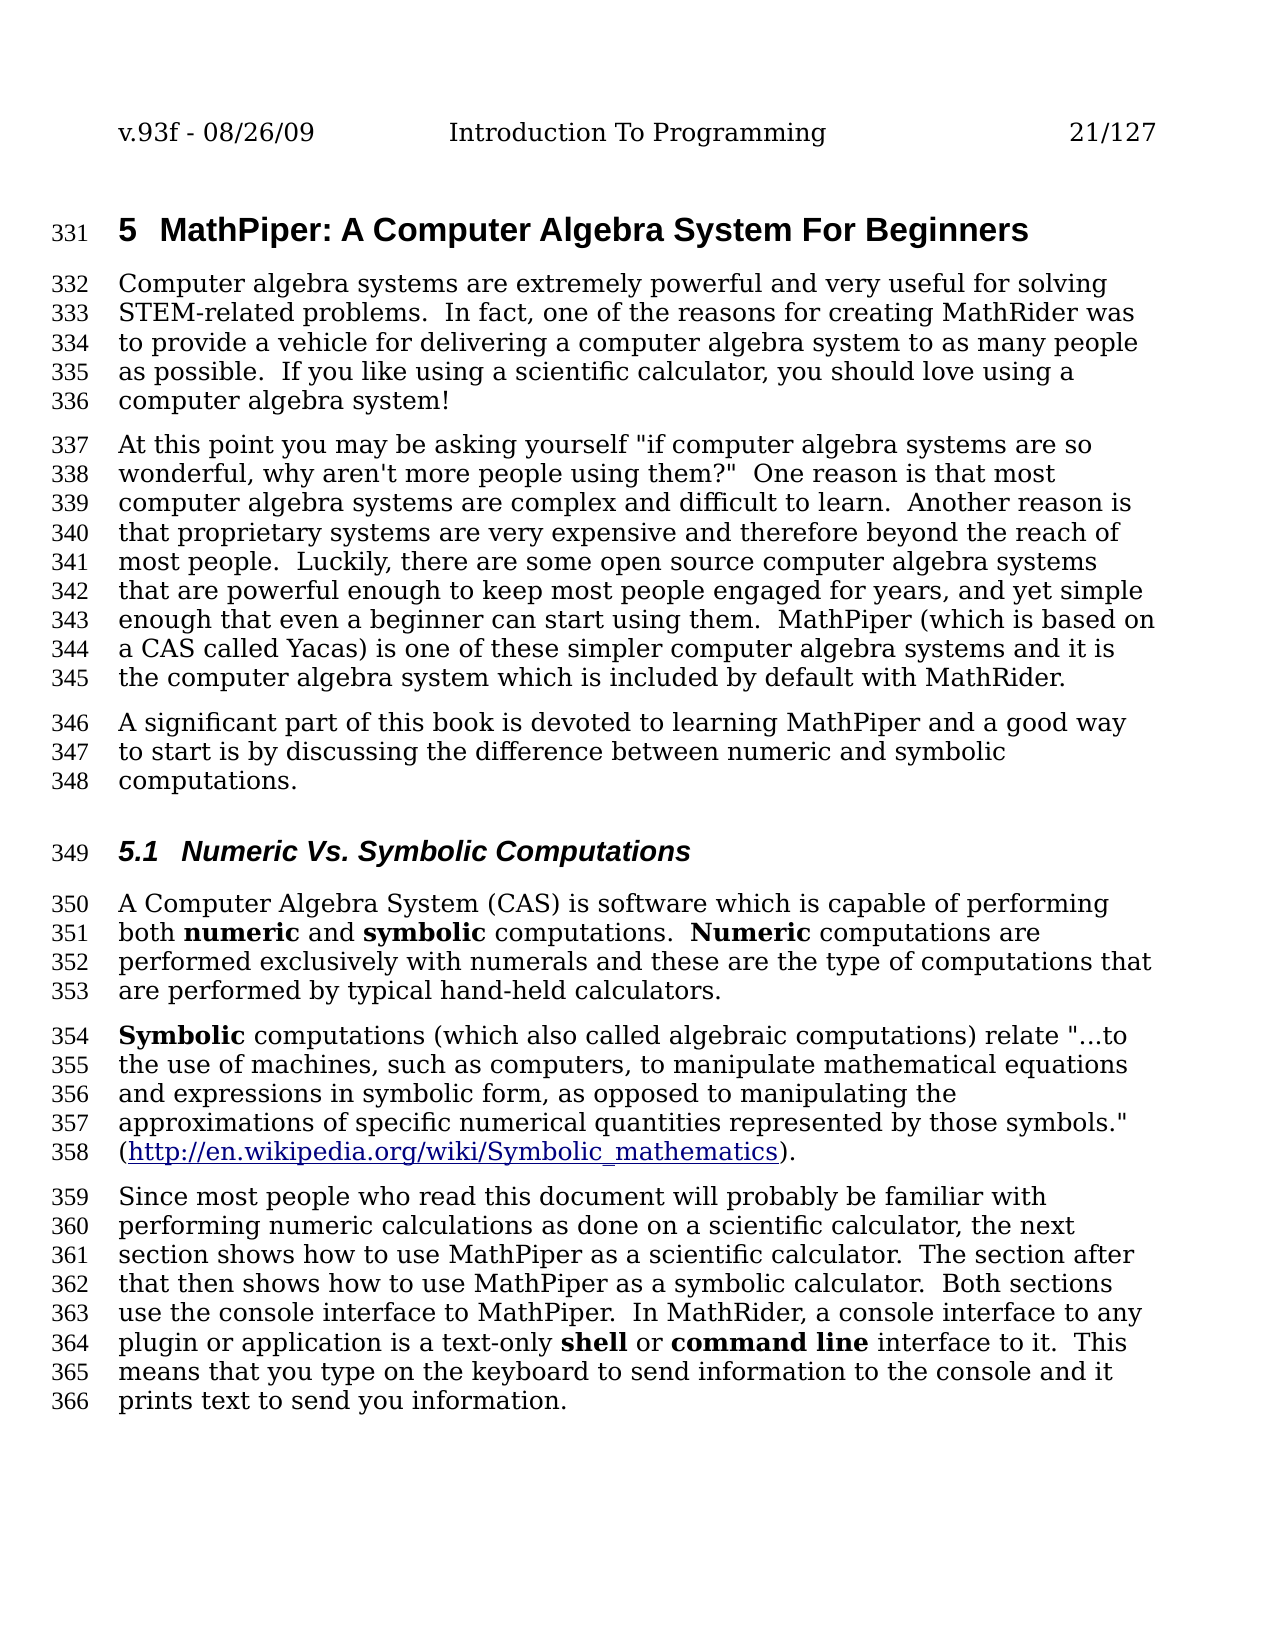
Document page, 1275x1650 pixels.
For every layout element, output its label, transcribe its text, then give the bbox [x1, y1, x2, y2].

subtitle Numeric Vs. Symbolic Computations [118, 834, 1157, 868]
text Computer algebra systems are extremely powerful and very useful for solving STEM-related problems. In fact, one of the reasons for creating MathRider was to provide a vehicle for delivering a computer algebra system to as many people as possible. If you like using a scientific calculator, you should love using a computer algebra system! [118, 269, 1157, 415]
text Since most people who read this document will probably be familiar with performing numeric calculations as done on a scientific calculator, the next section shows how to use MathPiper as a scientific calculator. The section after that then shows how to use MathPiper as a symbolic calculator. Both sections use the console interface to MathPiper. In MathRider, a console interface to any plugin or application is a text-only shell or command line interface to it. This means that you type on the keyboard to send information to the console and it prints text to send you information. [118, 1182, 1157, 1415]
text A Computer Algebra System (CAS) is software which is capable of performing both numeric and symbolic computations. Numeric computations are performed exclusively with numerals and these are the type of computations that are performed by typical hand-held calculators. [118, 889, 1157, 1006]
text A significant part of this book is devoted to learning MathPiper and a good way to start is by discussing the difference between numeric and symbolic computations. [118, 708, 1157, 795]
text Symbolic computations (which also called algebraic computations) relate "...to the use of machines, such as computers, to manipulate mathematical equations and expressions in symbolic form, as opposed to manipulating the approximations of specific numerical quantities represented by those symbols." (http://en.wikipedia.org/wiki/Symbolic_mathematics). [118, 1021, 1157, 1167]
subtitle MathPiper: A Computer Algebra System For Beginners [118, 210, 1157, 248]
text At this point you may be asking yourself "if computer algebra systems are so wonderful, why aren't more people using them?" One reason is that most computer algebra systems are complex and difficult to learn. Another reason is that proprietary systems are very expensive and therefore beyond the reach of most people. Luckily, there are some open source computer algebra systems that are powerful enough to keep most people engaged for years, and yet simple enough that even a beginner can start using them. MathPiper (which is based on a CAS called Yacas) is one of these simpler computer algebra systems and it is the computer algebra system which is included by default with MathRider. [118, 430, 1157, 693]
